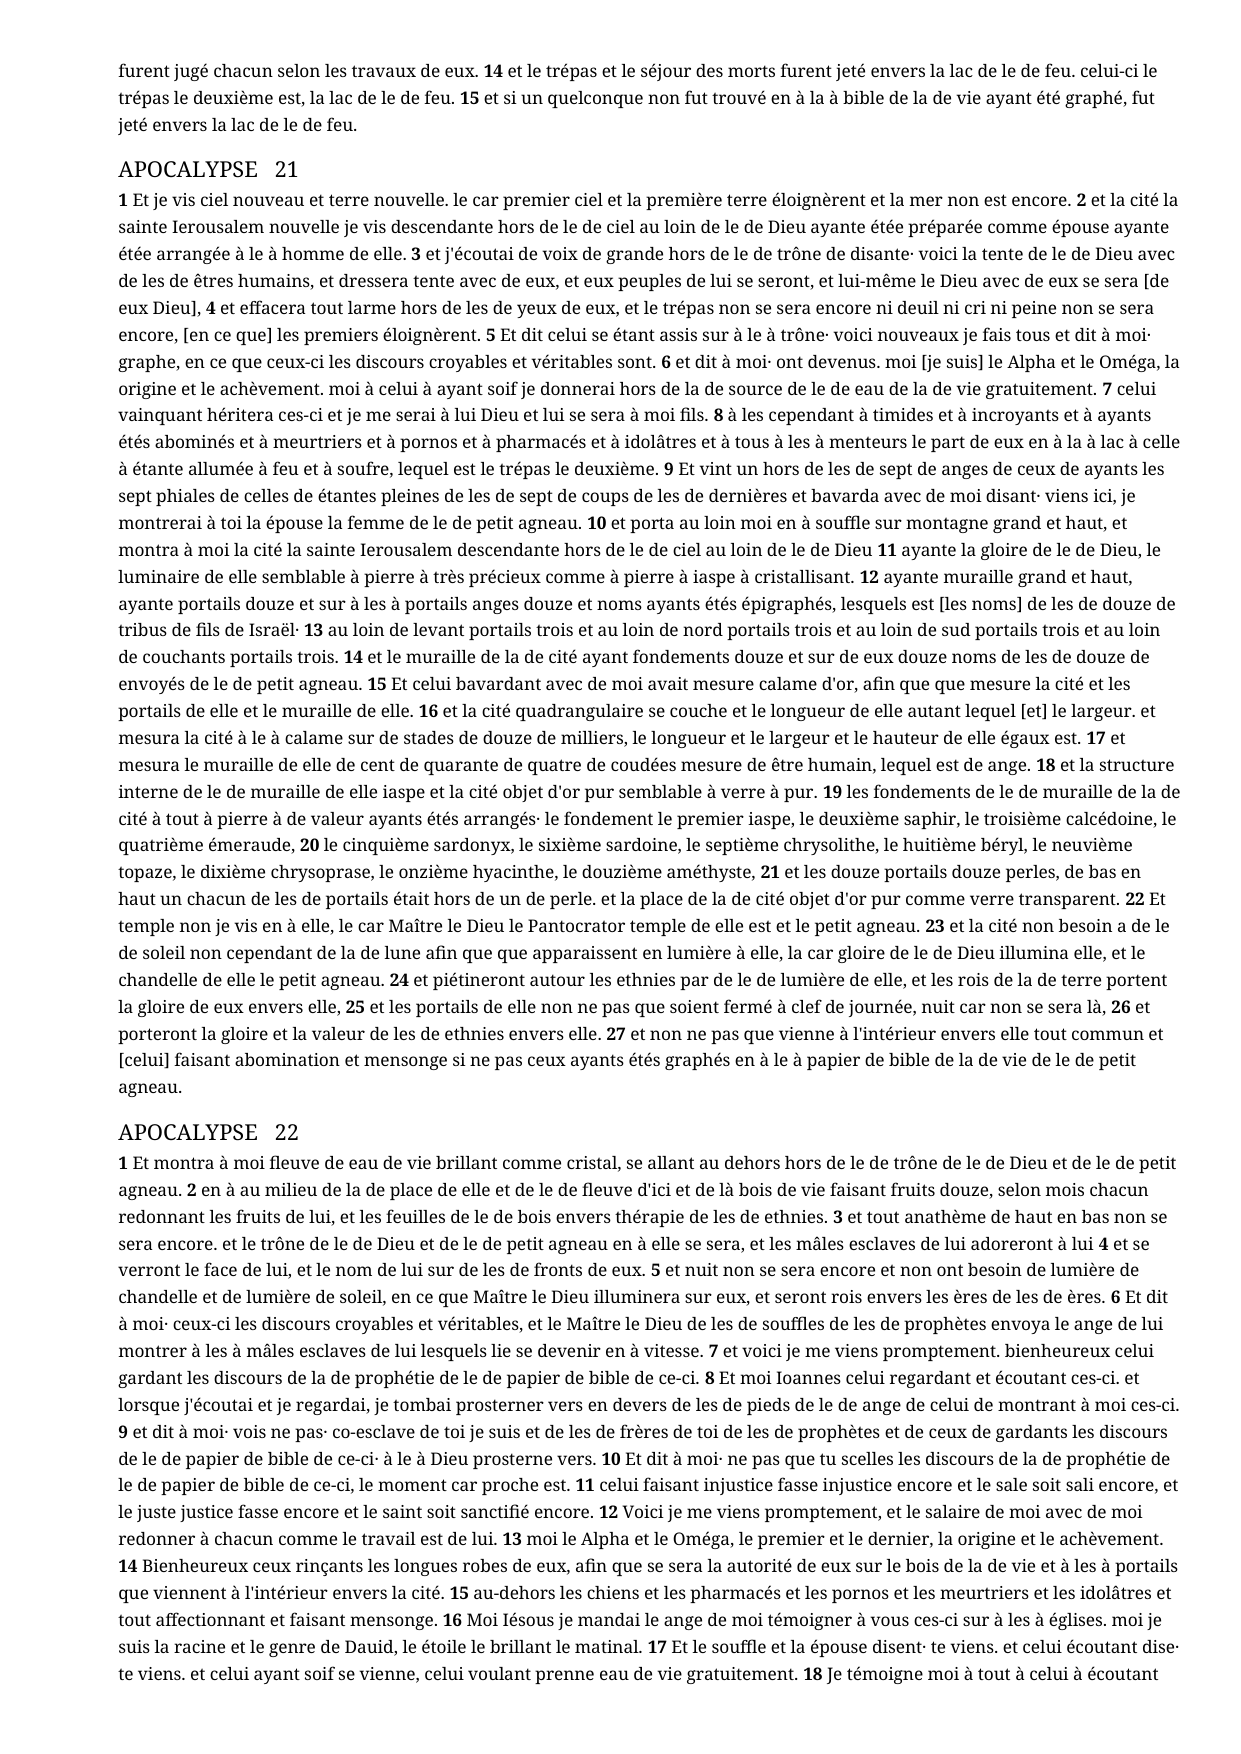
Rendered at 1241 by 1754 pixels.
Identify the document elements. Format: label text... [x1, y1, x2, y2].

text 1 Et montra à moi fleuve de eau de vie brillant comme cristal, se allant au dehors hors de le de trône de le de Dieu et de le de petit agneau. 2 en à au milieu de la de place de elle et de le de fleuve d'ici et de là bois de vie faisant fruits douze, selon mois chacun redonnant les fruits de lui, et les feuilles de le de bois envers thérapie de les de ethnies. 3 et tout anathème de haut en bas non se sera encore. et le trône de le de Dieu et de le de petit agneau en à elle se sera, et les mâles esclaves de lui adoreront à lui 4 et se verront le face de lui, et le nom de lui sur de les de fronts de eux. 5 et nuit non se sera encore et non ont besoin de lumière de chandelle et de lumière de soleil, en ce que Maître le Dieu illuminera sur eux, et seront rois envers les ères de les de ères. 6 Et dit à moi· ceux-ci les discours croyables et véritables, et le Maître le Dieu de les de souffles de les de prophètes envoya le ange de lui montrer à les à mâles esclaves de lui lesquels lie se devenir en à vitesse. 7 et voici je me viens promptement. bienheureux celui gardant les discours de la de prophétie de le de papier de bible de ce-ci. 8 Et moi Ioannes celui regardant et écoutant ces-ci. et lorsque j'écoutai et je regardai, je tombai prosterner vers en devers de les de pieds de le de ange de celui de montrant à moi ces-ci. 9 et dit à moi· vois ne pas· co-esclave de toi je suis et de les de frères de toi de les de prophètes et de ceux de gardants les discours de le de papier de bible de ce-ci· à le à Dieu prosterne vers. 10 Et dit à moi· ne pas que tu scelles les discours de la de prophétie de le de papier de bible de ce-ci, le moment car proche est. 11 celui faisant injustice fasse injustice encore et le sale soit sali encore, et le juste justice fasse encore et le saint soit sanctifié encore. 12 Voici je me viens promptement, et le salaire de moi avec de moi redonner à chacun comme le travail est de lui. 13 moi le Alpha et le Oméga, le premier et le dernier, la origine et le achèvement. 14 Bienheureux ceux rinçants les longues robes de eux, afin que se sera la autorité de eux sur le bois de la de vie et à les à portails que viennent à l'intérieur envers la cité. 15 au-dehors les chiens et les pharmacés et les pornos et les meurtriers et les idolâtres et tout affectionnant et faisant mensonge. 16 Moi Iésous je mandai le ange de moi témoigner à vous ces-ci sur à les à églises. moi je suis la racine et le genre de Dauid, le étoile le brillant le matinal. 17 Et le souffle et la épouse disent· te viens. et celui écoutant dise· te viens. et celui ayant soif se vienne, celui voulant prenne eau de vie gratuitement. 18 Je témoigne moi à tout à celui à écoutant [118, 1151, 1181, 1685]
text APOCALYPSE 21 [118, 154, 1181, 184]
text 1 Et je vis ciel nouveau et terre nouvelle. le car premier ciel et la première terre éloignèrent et la mer non est encore. 2 et la cité la sainte Ierousalem nouvelle je vis descendante hors de le de ciel au loin de le de Dieu ayante étée préparée comme épouse ayante étée arrangée à le à homme de elle. 3 et j'écoutai de voix de grande hors de le de trône de disante· voici la tente de le de Dieu avec de les de êtres humains, et dressera tente avec de eux, et eux peuples de lui se seront, et lui-même le Dieu avec de eux se sera [de eux Dieu], 4 et effacera tout larme hors de les de yeux de eux, et le trépas non se sera encore ni deuil ni cri ni peine non se sera encore, [en ce que] les premiers éloignèrent. 5 Et dit celui se étant assis sur à le à trône· voici nouveaux je fais tous et dit à moi· graphe, en ce que ceux-ci les discours croyables et véritables sont. 6 et dit à moi· ont devenus. moi [je suis] le Alpha et le Oméga, la origine et le achèvement. moi à celui à ayant soif je donnerai hors de la de source de le de eau de la de vie gratuitement. 7 celui vainquant héritera ces-ci et je me serai à lui Dieu et lui se sera à moi fils. 8 à les cependant à timides et à incroyants et à ayants étés abominés et à meurtriers et à pornos et à pharmacés et à idolâtres et à tous à les à menteurs le part de eux en à la à lac à celle à étante allumée à feu et à soufre, lequel est le trépas le deuxième. 9 Et vint un hors de les de sept de anges de ceux de ayants les sept phiales de celles de étantes pleines de les de sept de coups de les de dernières et bavarda avec de moi disant· viens ici, je montrerai à toi la épouse la femme de le de petit agneau. 10 et porta au loin moi en à souffle sur montagne grand et haut, et montra à moi la cité la sainte Ierousalem descendante hors de le de ciel au loin de le de Dieu 11 ayante la gloire de le de Dieu, le luminaire de elle semblable à pierre à très précieux comme à pierre à iaspe à cristallisant. 12 ayante muraille grand et haut, ayante portails douze et sur à les à portails anges douze et noms ayants étés épigraphés, lesquels est [les noms] de les de douze de tribus de fils de Israël· 13 au loin de levant portails trois et au loin de nord portails trois et au loin de sud portails trois et au loin de couchants portails trois. 14 et le muraille de la de cité ayant fondements douze et sur de eux douze noms de les de douze de envoyés de le de petit agneau. 15 Et celui bavardant avec de moi avait mesure calame d'or, afin que que mesure la cité et les portails de elle et le muraille de elle. 16 et la cité quadrangulaire se couche et le longueur de elle autant lequel [et] le largeur. et mesura la cité à le à calame sur de stades de douze de milliers, le longueur et le largeur et le hauteur de elle égaux est. 17 et mesura le muraille de elle de cent de quarante de quatre de coudées mesure de être humain, lequel est de ange. 18 et la structure interne de le de muraille de elle iaspe et la cité objet d'or pur semblable à verre à pur. 19 les fondements de le de muraille de la de cité à tout à pierre à de valeur ayants étés arrangés· le fondement le premier iaspe, le deuxième saphir, le troisième calcédoine, le quatrième émeraude, 20 le cinquième sardonyx, le sixième sardoine, le septième chrysolithe, le huitième béryl, le neuvième topaze, le dixième chrysoprase, le onzième hyacinthe, le douzième améthyste, 21 et les douze portails douze perles, de bas en haut un chacun de les de portails était hors de un de perle. et la place de la de cité objet d'or pur comme verre transparent. 22 Et temple non je vis en à elle, le car Maître le Dieu le Pantocrator temple de elle est et le petit agneau. 23 et la cité non besoin a de le de soleil non cependant de la de lune afin que que apparaissent en lumière à elle, la car gloire de le de Dieu illumina elle, et le chandelle de elle le petit agneau. 24 et piétineront autour les ethnies par de le de lumière de elle, et les rois de la de terre portent la gloire de eux envers elle, 25 et les portails de elle non ne pas que soient fermé à clef de journée, nuit car non se sera là, 26 et porteront la gloire et la valeur de les de ethnies envers elle. 27 et non ne pas que vienne à l'intérieur envers elle tout commun et [celui] faisant abomination et mensonge si ne pas ceux ayants étés graphés en à le à papier de bible de la de vie de le de petit agneau. [118, 188, 1181, 1099]
text furent jugé chacun selon les travaux de eux. 14 et le trépas et le séjour des morts furent jeté envers la lac de le de feu. celui-ci le trépas le deuxième est, la lac de le de feu. 15 et si un quelconque non fut trouvé en à la à bible de la de vie ayant été graphé, fut jeté envers la lac de le de feu. [118, 59, 1181, 136]
text APOCALYPSE 22 [118, 1117, 1181, 1147]
